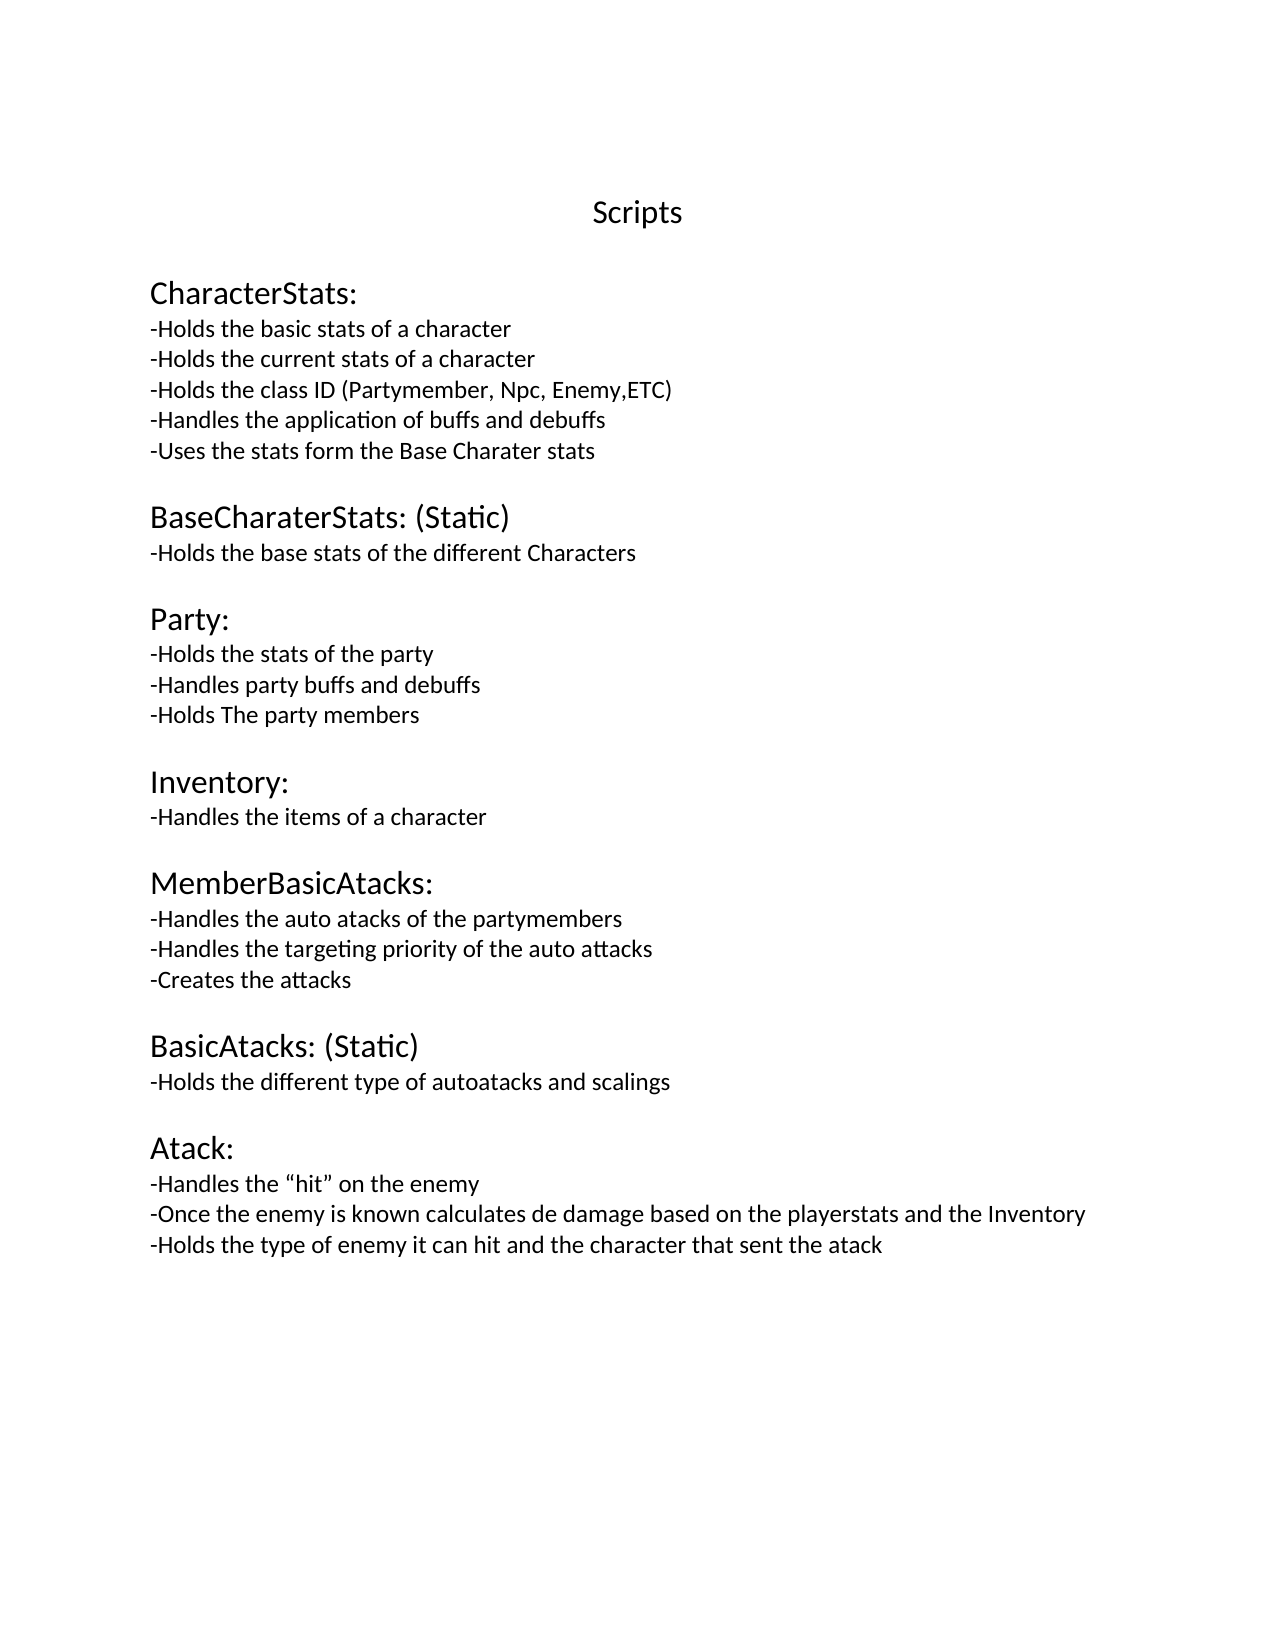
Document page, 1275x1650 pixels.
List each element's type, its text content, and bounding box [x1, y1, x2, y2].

text MemberBasicAtacks: [150, 862, 1125, 903]
text BasicAtacks: (Static) [150, 1025, 1125, 1066]
text Atack: [150, 1127, 1125, 1168]
text BaseCharaterStats: (Static) [150, 496, 1125, 537]
text -Handles the application of buffs and debuffs [150, 404, 1125, 435]
text -Holds the basic stats of a character [150, 313, 1125, 343]
text Scripts [150, 191, 1125, 231]
text -Holds the stats of the party [150, 638, 1125, 669]
text -Holds The party members [150, 699, 1125, 730]
text -Once the enemy is known calculates de damage based on the playerstats and the Inventory [150, 1198, 1125, 1229]
text -Holds the base stats of the different Characters [150, 537, 1125, 567]
text -Holds the current stats of a character [150, 343, 1125, 374]
text -Holds the class ID (Partymember, Npc, Enemy,ETC) [150, 374, 1125, 404]
text -Creates the attacks [150, 964, 1125, 995]
text -Handles party buffs and debuffs [150, 669, 1125, 699]
text CharacterStats: [150, 272, 1125, 313]
text -Handles the auto atacks of the partymembers [150, 903, 1125, 934]
text -Holds the different type of autoatacks and scalings [150, 1066, 1125, 1096]
text -Handles the targeting priority of the auto attacks [150, 934, 1125, 964]
text -Uses the stats form the Base Charater stats [150, 435, 1125, 466]
text -Holds the type of enemy it can hit and the character that sent the atack [150, 1229, 1125, 1259]
text Party: [150, 598, 1125, 638]
text -Handles the items of a character [150, 801, 1125, 832]
text Inventory: [150, 761, 1125, 801]
text -Handles the “hit” on the enemy [150, 1168, 1125, 1198]
